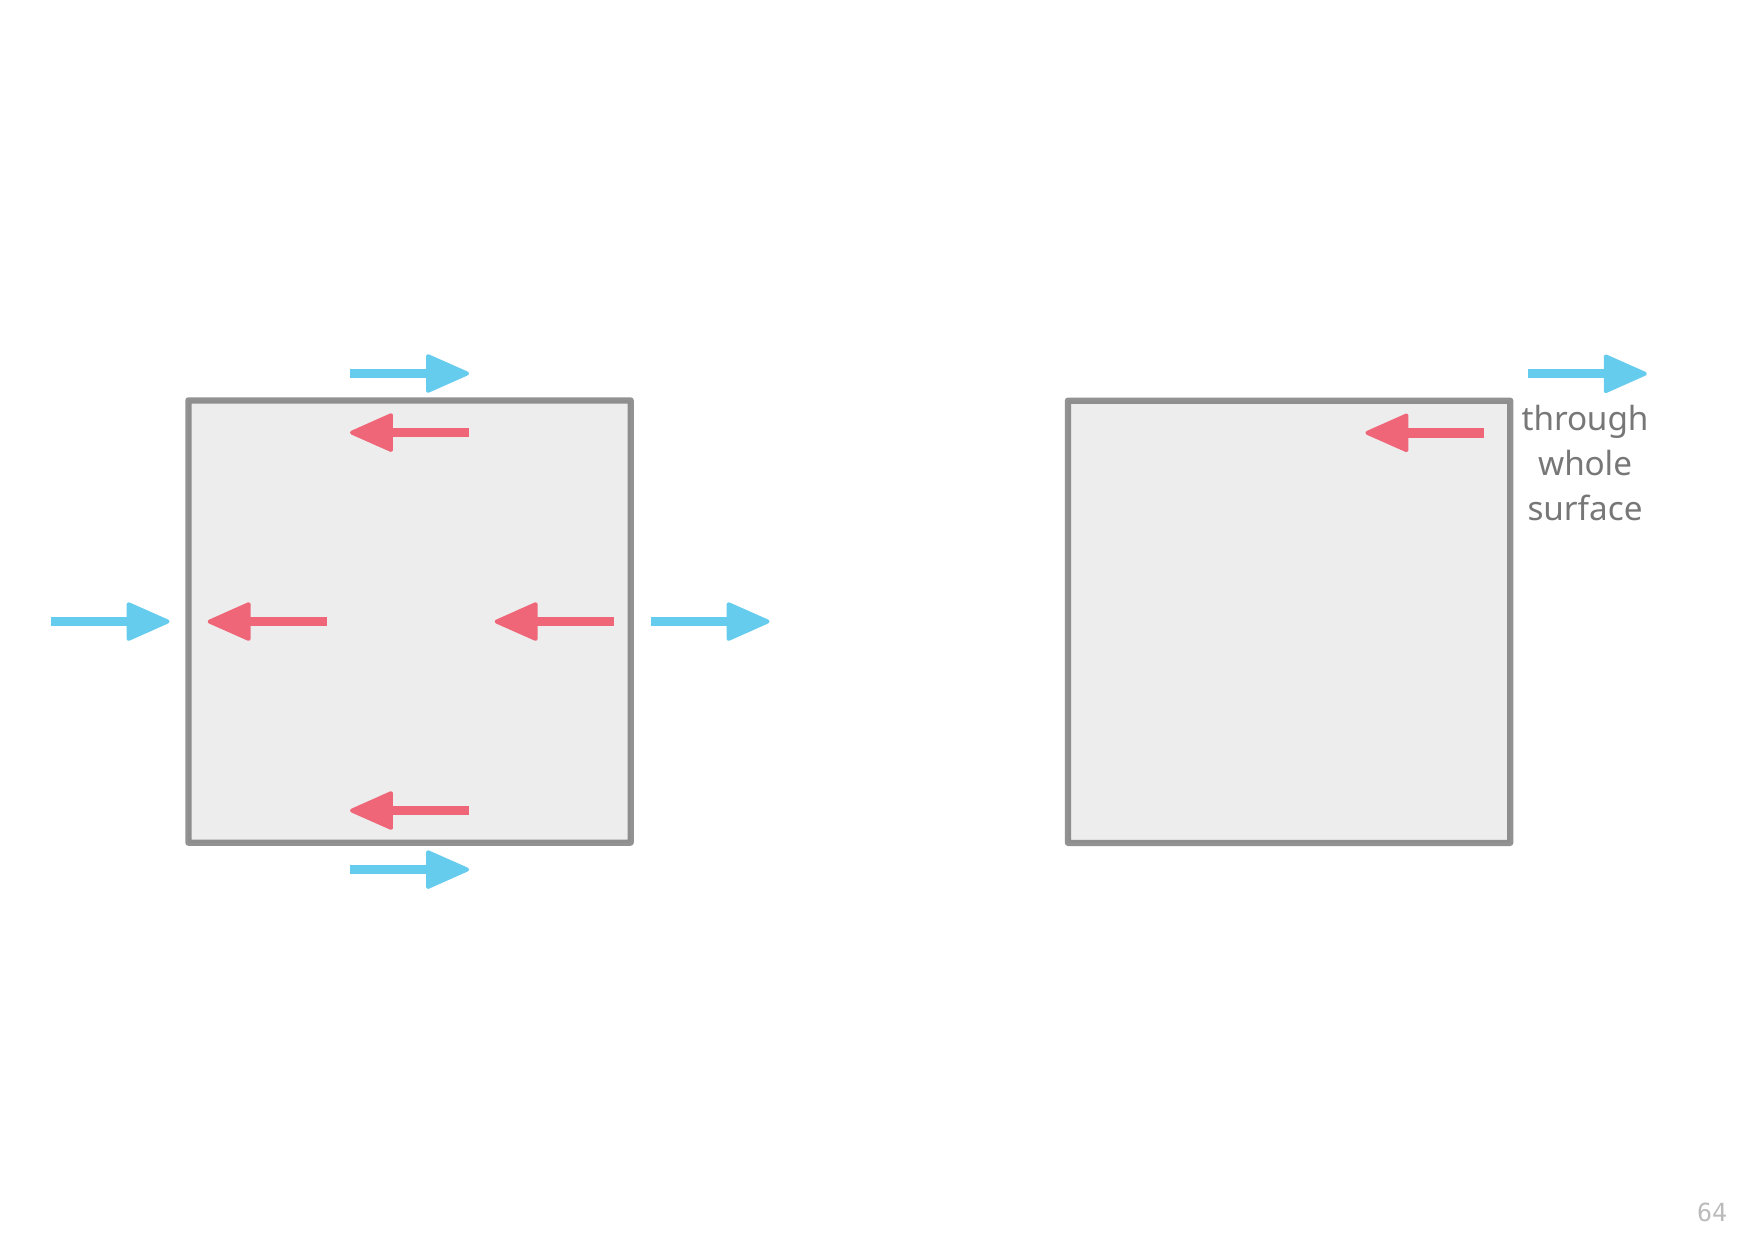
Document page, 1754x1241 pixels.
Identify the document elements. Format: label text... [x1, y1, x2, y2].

text_box [1067, 400, 1511, 843]
text_box through whole surface [1506, 387, 1656, 502]
text_box [188, 400, 631, 843]
